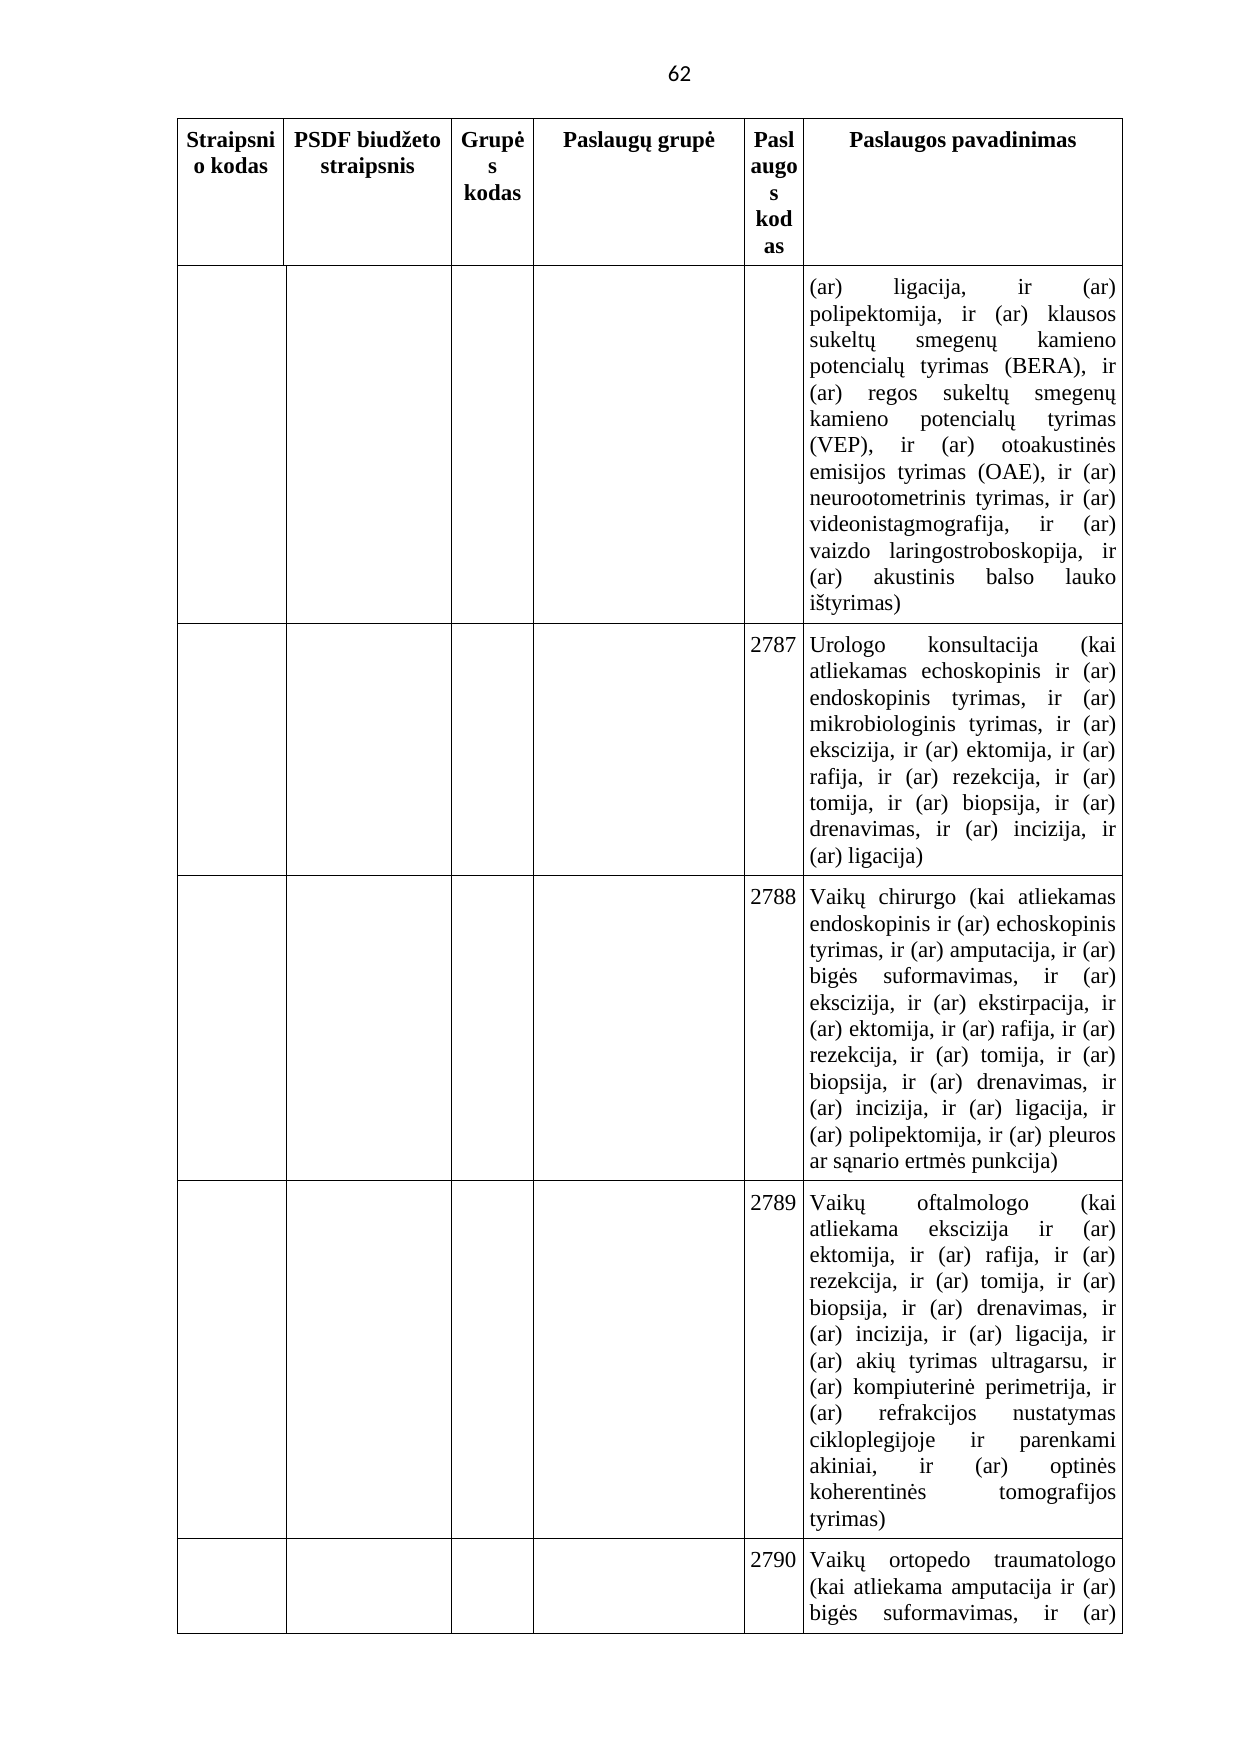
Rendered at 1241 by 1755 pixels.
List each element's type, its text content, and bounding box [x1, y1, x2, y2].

table_cell [287, 624, 451, 875]
table_header Paslaugų grupė [534, 119, 744, 265]
table_cell [452, 624, 533, 875]
table_cell Vaikų ortopedo traumatologo (kai atliekama amputacija ir (ar) bigės suformavimas, ir (ar) [804, 1539, 1122, 1632]
table_cell [287, 1181, 451, 1538]
table_cell [178, 1539, 286, 1632]
table_cell [178, 266, 286, 623]
table_cell [534, 1181, 744, 1538]
table_header Straipsnio kodas [178, 119, 283, 265]
table_cell [534, 624, 744, 875]
table_header Paslaugos pavadinimas [804, 119, 1122, 265]
table_cell [452, 1181, 533, 1538]
table_cell [534, 876, 744, 1180]
table_cell [452, 266, 533, 623]
table_cell [452, 1539, 533, 1632]
table_cell [178, 876, 286, 1180]
table_cell 2787 [745, 624, 803, 875]
table_cell Vaikų chirurgo (kai atliekamas endoskopinis ir (ar) echoskopinis tyrimas, ir (ar) amputacija, ir (ar) bigės suformavimas, ir (ar) ekscizija, ir (ar) ekstirpacija, ir (ar) ektomija, ir (ar) rafija, ir (ar) rezekcija, ir (ar) tomija, ir (ar) biopsija, ir (ar) drenavimas, ir (ar) incizija, ir (ar) ligacija, ir (ar) polipektomija, ir (ar) pleuros ar sąnario ertmės punkcija) [804, 876, 1122, 1180]
table_cell [534, 1539, 744, 1632]
table_cell [745, 266, 803, 623]
table_cell Urologo konsultacija (kai atliekamas echoskopinis ir (ar) endoskopinis tyrimas, ir (ar) mikrobiologinis tyrimas, ir (ar) ekscizija, ir (ar) ektomija, ir (ar) rafija, ir (ar) rezekcija, ir (ar) tomija, ir (ar) biopsija, ir (ar) drenavimas, ir (ar) incizija, ir (ar) ligacija) [804, 624, 1122, 875]
table_cell [287, 266, 451, 623]
table_cell [534, 266, 744, 623]
table_cell [178, 624, 286, 875]
table_header Grupės kodas [452, 119, 533, 265]
table_cell [178, 1181, 286, 1538]
table_cell [287, 876, 451, 1180]
table_cell [452, 876, 533, 1180]
table_cell [287, 1539, 451, 1632]
table_cell (ar) ligacija, ir (ar) polipektomija, ir (ar) klausos sukeltų smegenų kamieno potencialų tyrimas (BERA), ir (ar) regos sukeltų smegenų kamieno potencialų tyrimas (VEP), ir (ar) otoakustinės emisijos tyrimas (OAE), ir (ar) neurootometrinis tyrimas, ir (ar) videonistagmografija, ir (ar) vaizdo laringostroboskopija, ir (ar) akustinis balso lauko ištyrimas) [804, 266, 1122, 623]
table_cell Vaikų oftalmologo (kai atliekama ekscizija ir (ar) ektomija, ir (ar) rafija, ir (ar) rezekcija, ir (ar) tomija, ir (ar) biopsija, ir (ar) drenavimas, ir (ar) incizija, ir (ar) ligacija, ir (ar) akių tyrimas ultragarsu, ir (ar) kompiuterinė perimetrija, ir (ar) refrakcijos nustatymas cikloplegijoje ir parenkami akiniai, ir (ar) optinės koherentinės tomografijos tyrimas) [804, 1181, 1122, 1538]
table_header Paslaugos kodas [745, 119, 803, 265]
table_cell 2789 [745, 1181, 803, 1538]
table_header PSDF biudžeto straipsnis [284, 119, 451, 265]
table_cell 2790 [745, 1539, 803, 1632]
table_cell 2788 [745, 876, 803, 1180]
